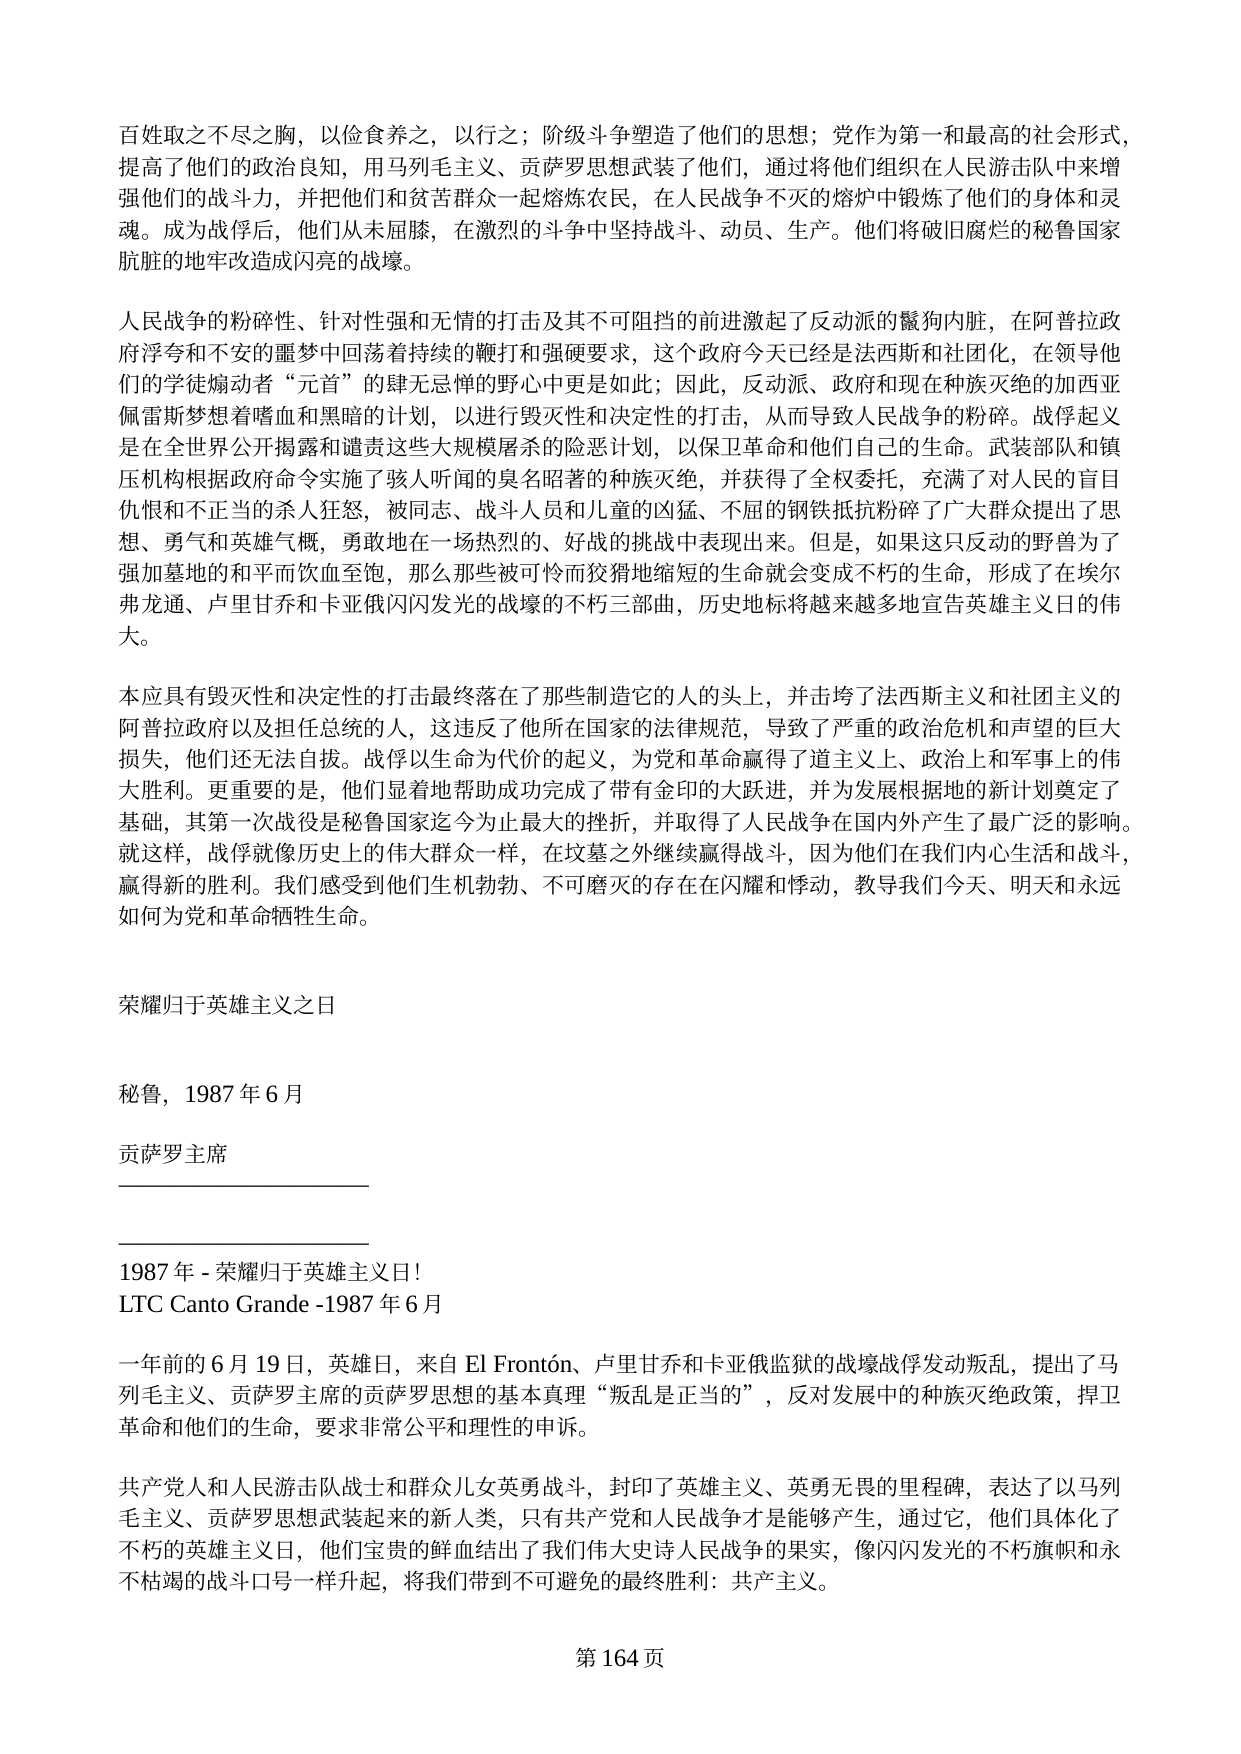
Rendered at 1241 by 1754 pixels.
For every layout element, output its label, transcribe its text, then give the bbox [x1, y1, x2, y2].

text —————————— [118, 1169, 1122, 1198]
text 1987年 - 荣耀归于英雄主义日！ [118, 1255, 1122, 1287]
text 人民战争的粉碎性、针对性强和无情的打击及其不可阻挡的前进激起了反动派的鬣狗内脏，在阿普拉政府浮夸和不安的噩梦中回荡着持续的鞭打和强硬要求，这个政府今天已经是法西斯和社团化，在领导他们的学徒煽动者“元首”的肆无忌惮的野心中更是如此；因此，反动派、政府和现在种族灭绝的加西亚佩雷斯梦想着嗜血和黑暗的计划，以进行毁灭性和决定性的打击，从而导致人民战争的粉碎。战俘起义是在全世界公开揭露和谴责这些大规模屠杀的险恶计划，以保卫革命和他们自己的生命。武装部队和镇压机构根据政府命令实施了骇人听闻的臭名昭著的种族灭绝，并获得了全权委托，充满了对人民的盲目仇恨和不正当的杀人狂怒，被同志、战斗人员和儿童的凶猛、不屈的钢铁抵抗粉碎了广大群众提出了思想、勇气和英雄气概，勇敢地在一场热烈的、好战的挑战中表现出来。但是，如果这只反动的野兽为了强加墓地的和平而饮血至饱，那么那些被可怜而狡猾地缩短的生命就会变成不朽的生命，形成了在埃尔弗龙通、卢里甘乔和卡亚俄闪闪发光的战壕的不朽三部曲，历史地标将越来越多地宣告英雄主义日的伟大。 [118, 304, 1122, 651]
text —————————— [118, 1227, 1122, 1255]
text 一年前的6月19日，英雄日，来自El Frontón、卢里甘乔和卡亚俄监狱的战壕战俘发动叛乱，提出了马列毛主义、贡萨罗主席的贡萨罗思想的基本真理“叛乱是正当的”，反对发展中的种族灭绝政策，捍卫革命和他们的生命，要求非常公平和理性的申诉。 [118, 1347, 1122, 1441]
text 荣耀归于英雄主义之日 [118, 988, 1122, 1020]
text 百姓取之不尽之胸，以俭食养之，以行之；阶级斗争塑造了他们的思想；党作为第一和最高的社会形式，提高了他们的政治良知，用马列毛主义、贡萨罗思想武装了他们，通过将他们组织在人民游击队中来增强他们的战斗力，并把他们和贫苦群众一起熔炼农民，在人民战争不灭的熔炉中锻炼了他们的身体和灵魂。成为战俘后，他们从未屈膝，在激烈的斗争中坚持战斗、动员、生产。他们将破旧腐烂的秘鲁国家肮脏的地牢改造成闪亮的战壕。 [118, 118, 1122, 276]
text 秘鲁，1987年6月 [118, 1077, 1122, 1109]
text LTC Canto Grande -1987年6月 [118, 1287, 1122, 1318]
text 本应具有毁灭性和决定性的打击最终落在了那些制造它的人的头上，并击垮了法西斯主义和社团主义的阿普拉政府以及担任总统的人，这违反了他所在国家的法律规范，导致了严重的政治危机和声望的巨大损失，他们还无法自拔。战俘以生命为代价的起义，为党和革命赢得了道主义上、政治上和军事上的伟大胜利。更重要的是，他们显着地帮助成功完成了带有金印的大跃进，并为发展根据地的新计划奠定了基础，其第一次战役是秘鲁国家迄今为止最大的挫折，并取得了人民战争在国内外产生了最广泛的影响。就这样，战俘就像历史上的伟大群众一样，在坟墓之外继续赢得战斗，因为他们在我们内心生活和战斗，赢得新的胜利。我们感受到他们生机勃勃、不可磨灭的存在在闪耀和悸动，教导我们今天、明天和永远如何为党和革命牺牲生命。 [118, 679, 1122, 931]
text 共产党人和人民游击队战士和群众儿女英勇战斗，封印了英雄主义、英勇无畏的里程碑，表达了以马列毛主义、贡萨罗思想武装起来的新人类，只有共产党和人民战争才是能够产生，通过它，他们具体化了不朽的英雄主义日，他们宝贵的鲜血结出了我们伟大史诗人民战争的果实，像闪闪发光的不朽旗帜和永不枯竭的战斗口号一样升起，将我们带到不可避免的最终胜利：共产主义。 [118, 1470, 1122, 1596]
text 贡萨罗主席 [118, 1138, 1122, 1169]
